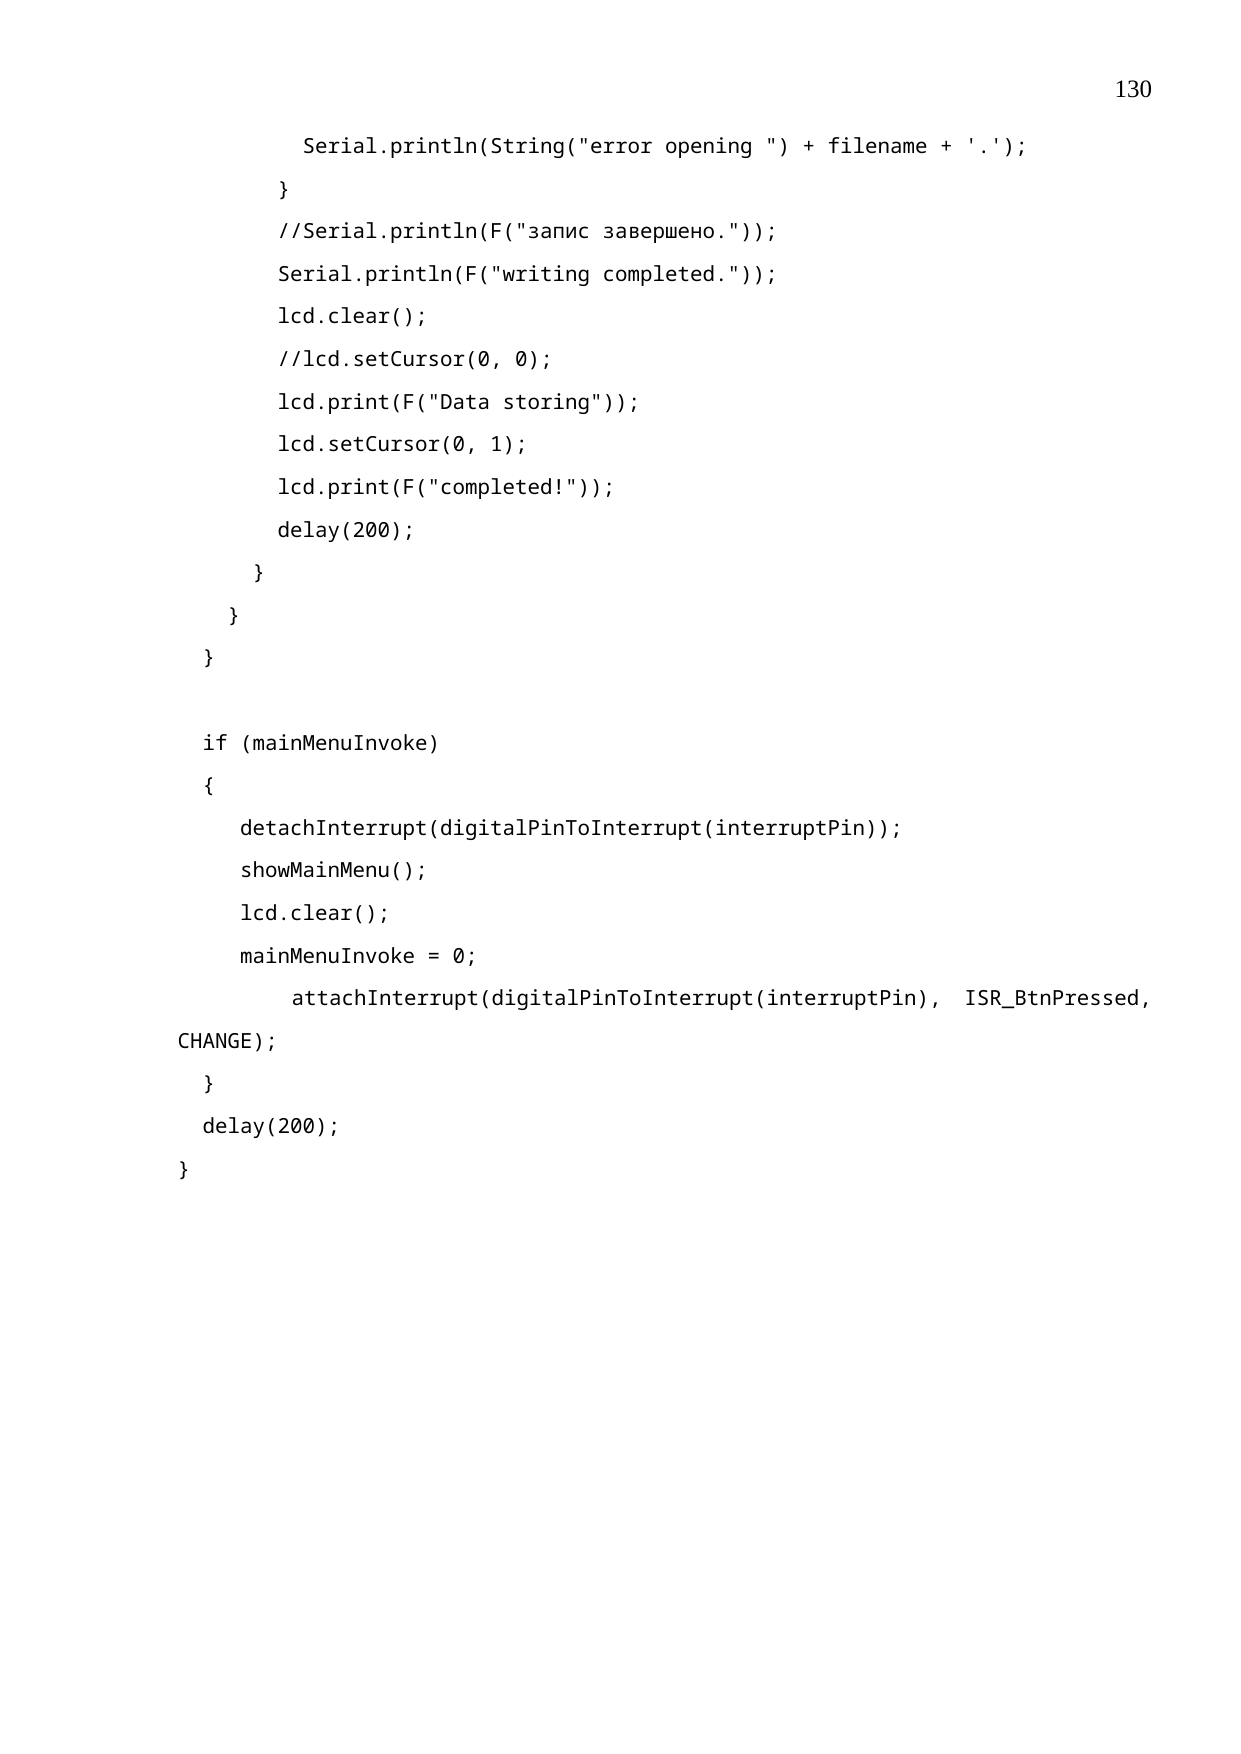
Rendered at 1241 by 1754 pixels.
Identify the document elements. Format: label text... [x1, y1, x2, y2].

text lcd.print(F("Data storing")); [177, 387, 1152, 415]
text lcd.clear(); [177, 898, 1152, 927]
text lcd.print(F("completed!")); [177, 472, 1152, 501]
text } [177, 557, 1152, 586]
text if (mainMenuInvoke) [177, 728, 1152, 756]
text } [177, 600, 1152, 628]
text } [177, 1068, 1152, 1097]
text attachInterrupt(digitalPinToInterrupt(interruptPin), ISR_BtnPressed, CHANGE); [177, 983, 1152, 1054]
text delay(200); [177, 515, 1152, 543]
text Serial.println(F("writing completed.")); [177, 259, 1152, 287]
text } [177, 174, 1152, 202]
text { [177, 770, 1152, 799]
text } [177, 1154, 1152, 1182]
text } [177, 642, 1152, 671]
text delay(200); [177, 1111, 1152, 1139]
text Serial.println(String("error opening ") + filename + '.'); [177, 131, 1152, 160]
text showMainMenu(); [177, 856, 1152, 884]
text lcd.setCursor(0, 1); [177, 429, 1152, 458]
text lcd.clear(); [177, 302, 1152, 330]
text detachInterrupt(digitalPinToInterrupt(interruptPin)); [177, 813, 1152, 841]
text //Serial.println(F("запис завершено.")); [177, 216, 1152, 245]
text //lcd.setCursor(0, 0); [177, 344, 1152, 373]
text mainMenuInvoke = 0; [177, 941, 1152, 969]
